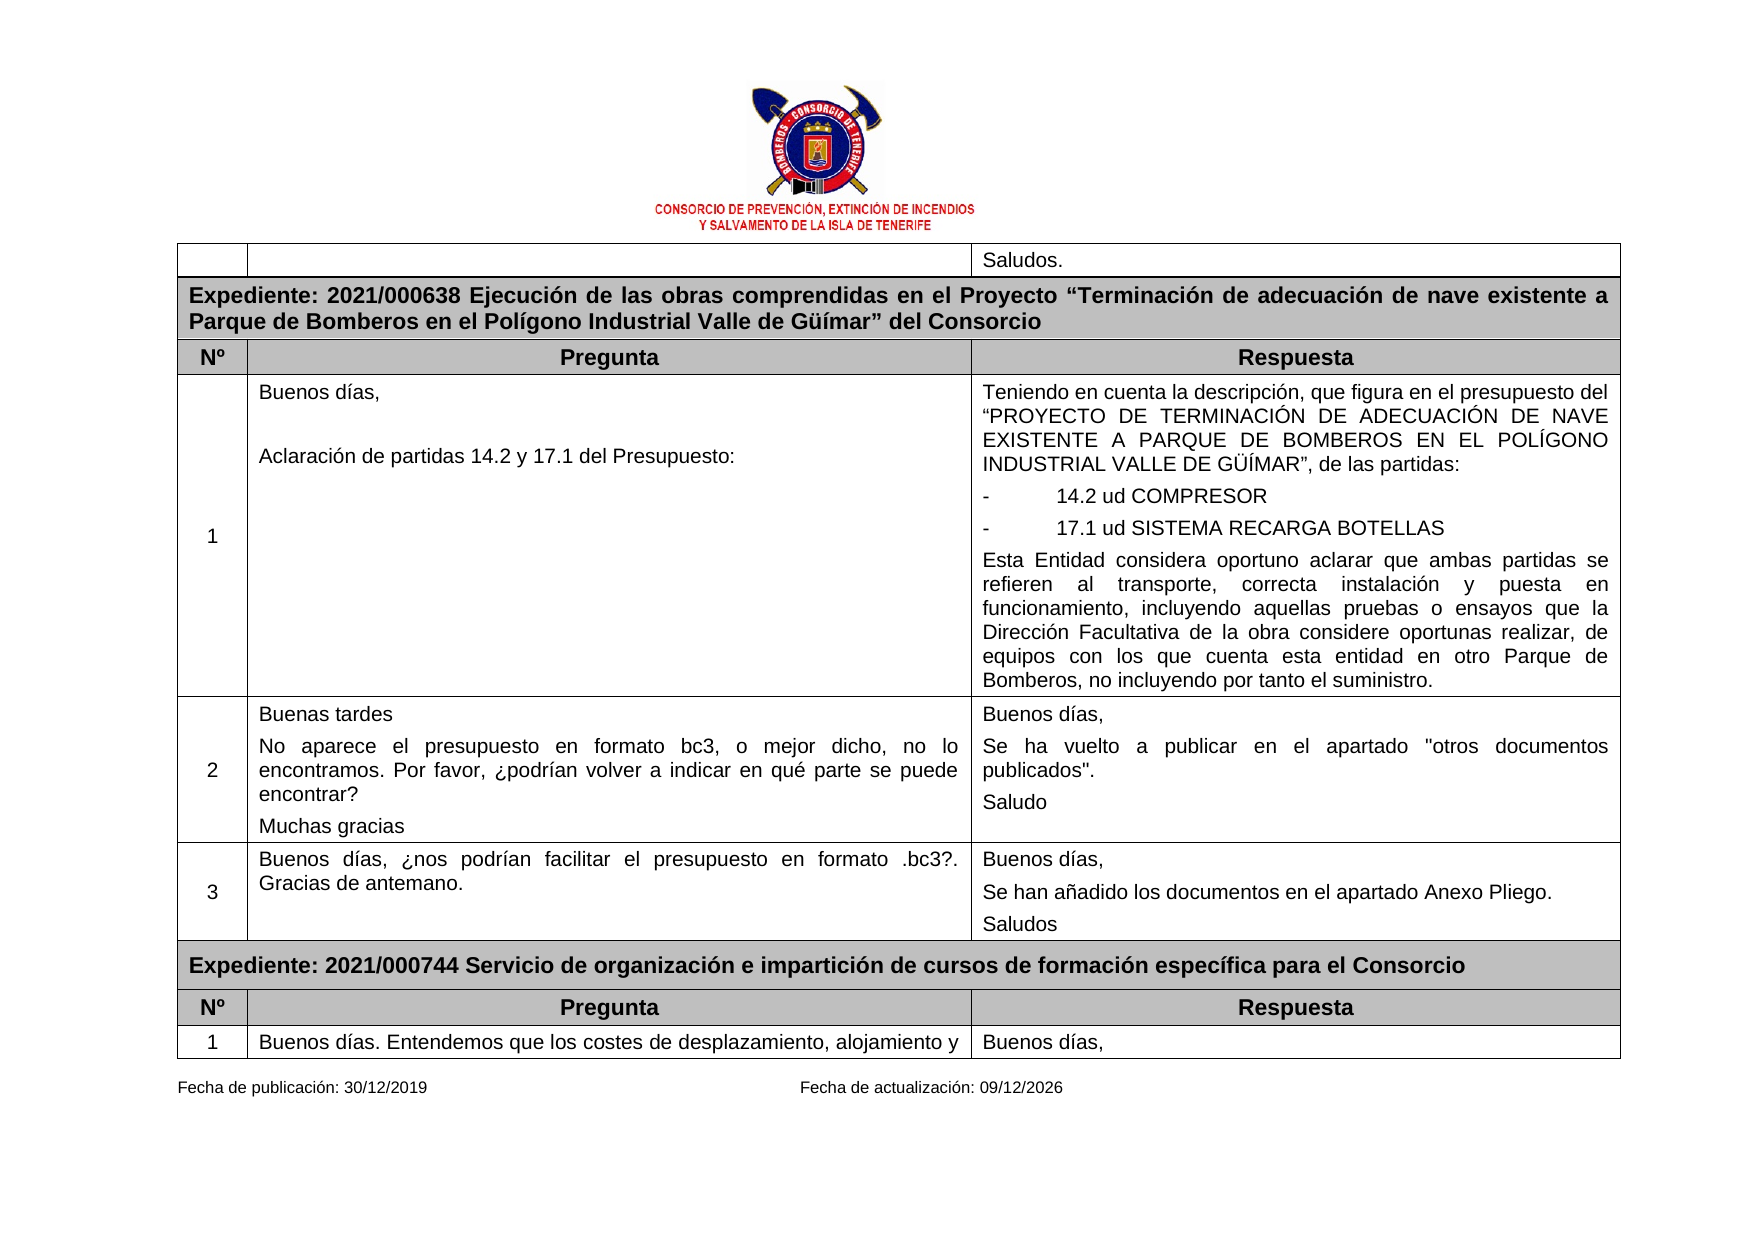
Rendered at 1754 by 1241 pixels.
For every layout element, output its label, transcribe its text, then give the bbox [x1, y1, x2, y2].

table_cell Buenas tardes No aparece el presupuesto en formato bc3, o mejor dicho, no lo encontramos. Por favor, ¿podrían volver a indicar en qué parte se puede encontrar? Muchas gracias [248, 697, 971, 842]
table_cell Buenos días. Entendemos que los costes de desplazamiento, alojamiento y [248, 1026, 971, 1058]
table_cell 1 [178, 1026, 247, 1058]
table_cell Pregunta [248, 990, 971, 1025]
table_cell Buenos días, Aclaración de partidas 14.2 y 17.1 del Presupuesto: [248, 375, 971, 696]
table_cell Nº [178, 990, 247, 1025]
table_cell Saludos. [972, 244, 1620, 276]
table_cell Teniendo en cuenta la descripción, que figura en el presupuesto del “PROYECTO DE TERMINACIÓN DE ADECUACIÓN DE NAVE EXISTENTE A PARQUE DE BOMBEROS EN EL POLÍGONO INDUSTRIAL VALLE DE GÜÍMAR”, de las partidas: - 14.2 ud COMPRESOR - 17.1 ud SISTEMA RECARGA BOTELLAS Esta Entidad considera oportuno aclarar que ambas partidas se refieren al transporte, correcta instalación y puesta en funcionamiento, incluyendo aquellas pruebas o ensayos que la Dirección Facultativa de la obra considere oportunas realizar, de equipos con los que cuenta esta entidad en otro Parque de Bomberos, no incluyendo por tanto el suministro. [972, 375, 1620, 696]
table_cell Buenos días, [972, 1026, 1620, 1058]
table_cell 3 [178, 843, 247, 940]
table_cell 1 [178, 375, 247, 696]
table_cell Buenos días, Se ha vuelto a publicar en el apartado "otros documentos publicados". Saludo [972, 697, 1620, 842]
table_cell Pregunta [248, 340, 971, 374]
table_cell Buenos días, Se han añadido los documentos en el apartado Anexo Pliego. Saludos [972, 843, 1620, 940]
table_cell Nº [178, 340, 247, 374]
table_cell [178, 244, 247, 276]
table_cell Buenos días, ¿nos podrían facilitar el presupuesto en formato .bc3?. Gracias de antemano. [248, 843, 971, 940]
table_cell 2 [178, 697, 247, 842]
table_cell Expediente: 2021/000744 Servicio de organización e impartición de cursos de formación específica para el Consorcio [178, 941, 1620, 989]
table_cell Respuesta [972, 990, 1620, 1025]
table_cell Expediente: 2021/000638 Ejecución de las obras comprendidas en el Proyecto “Terminación de adecuación de nave existente a Parque de Bomberos en el Polígono Industrial Valle de Güímar” del Consorcio [178, 278, 1620, 338]
table_cell Respuesta [972, 340, 1620, 374]
table_cell [248, 244, 971, 276]
